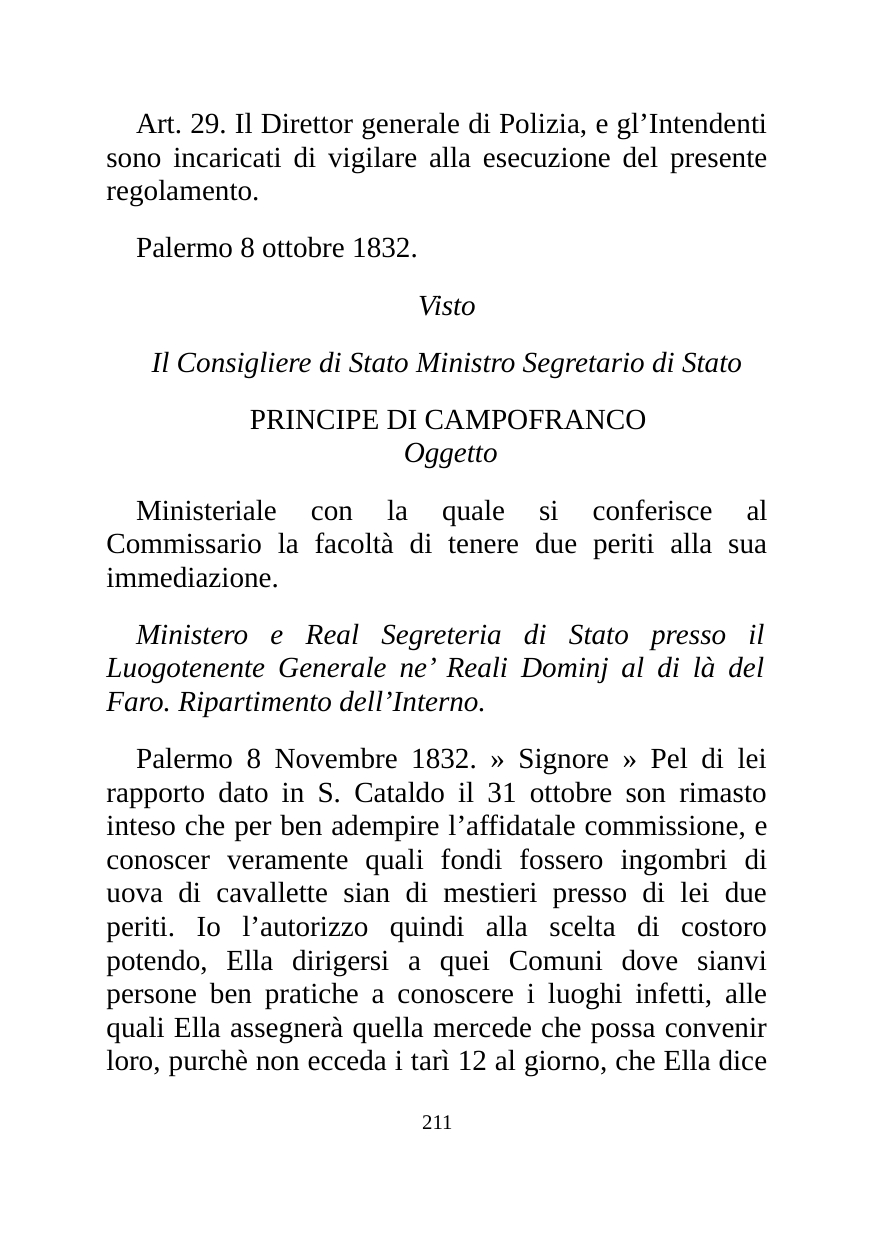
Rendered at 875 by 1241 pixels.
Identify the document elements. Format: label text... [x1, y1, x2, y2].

text Ministeriale con la quale si conferisce al Commissario la facoltà di tenere due periti alla sua immediazione. [106, 493, 768, 593]
text Art. 29. Il Direttor generale di Polizia, e gl’Intendenti sono incaricati di vigilare alla esecuzione del presente regolamento. [106, 106, 768, 207]
text PRINCIPE DI CAMPOFRANCO [106, 402, 768, 436]
text Il Consigliere di Stato Ministro Segretario di Stato [106, 345, 768, 378]
text Ministero e Real Segreteria di Stato presso il Luogotenente Generale ne’ Reali Dominj al di là del Faro. Ripartimento dell’Interno. [106, 617, 768, 718]
text Oggetto [106, 436, 768, 469]
text Palermo 8 ottobre 1832. [106, 231, 768, 264]
text Palermo 8 Novembre 1832. » Signore » Pel di lei rapporto dato in S. Cataldo il 31 ottobre son rimasto inteso che per ben adempire l’affidatale commissione, e conoscer veramente quali fondi fossero ingombri di uova di cavallette sian di mestieri presso di lei due periti. Io l’autorizzo quindi alla scelta di costoro potendo, Ella dirigersi a quei Comuni dove sianvi persone ben pratiche a conoscere i luoghi infetti, alle quali Ella assegnerà quella mercede che possa convenir loro, purchè non ecceda i tarì 12 al giorno, che Ella dice [106, 741, 768, 1077]
text Visto [106, 288, 768, 321]
